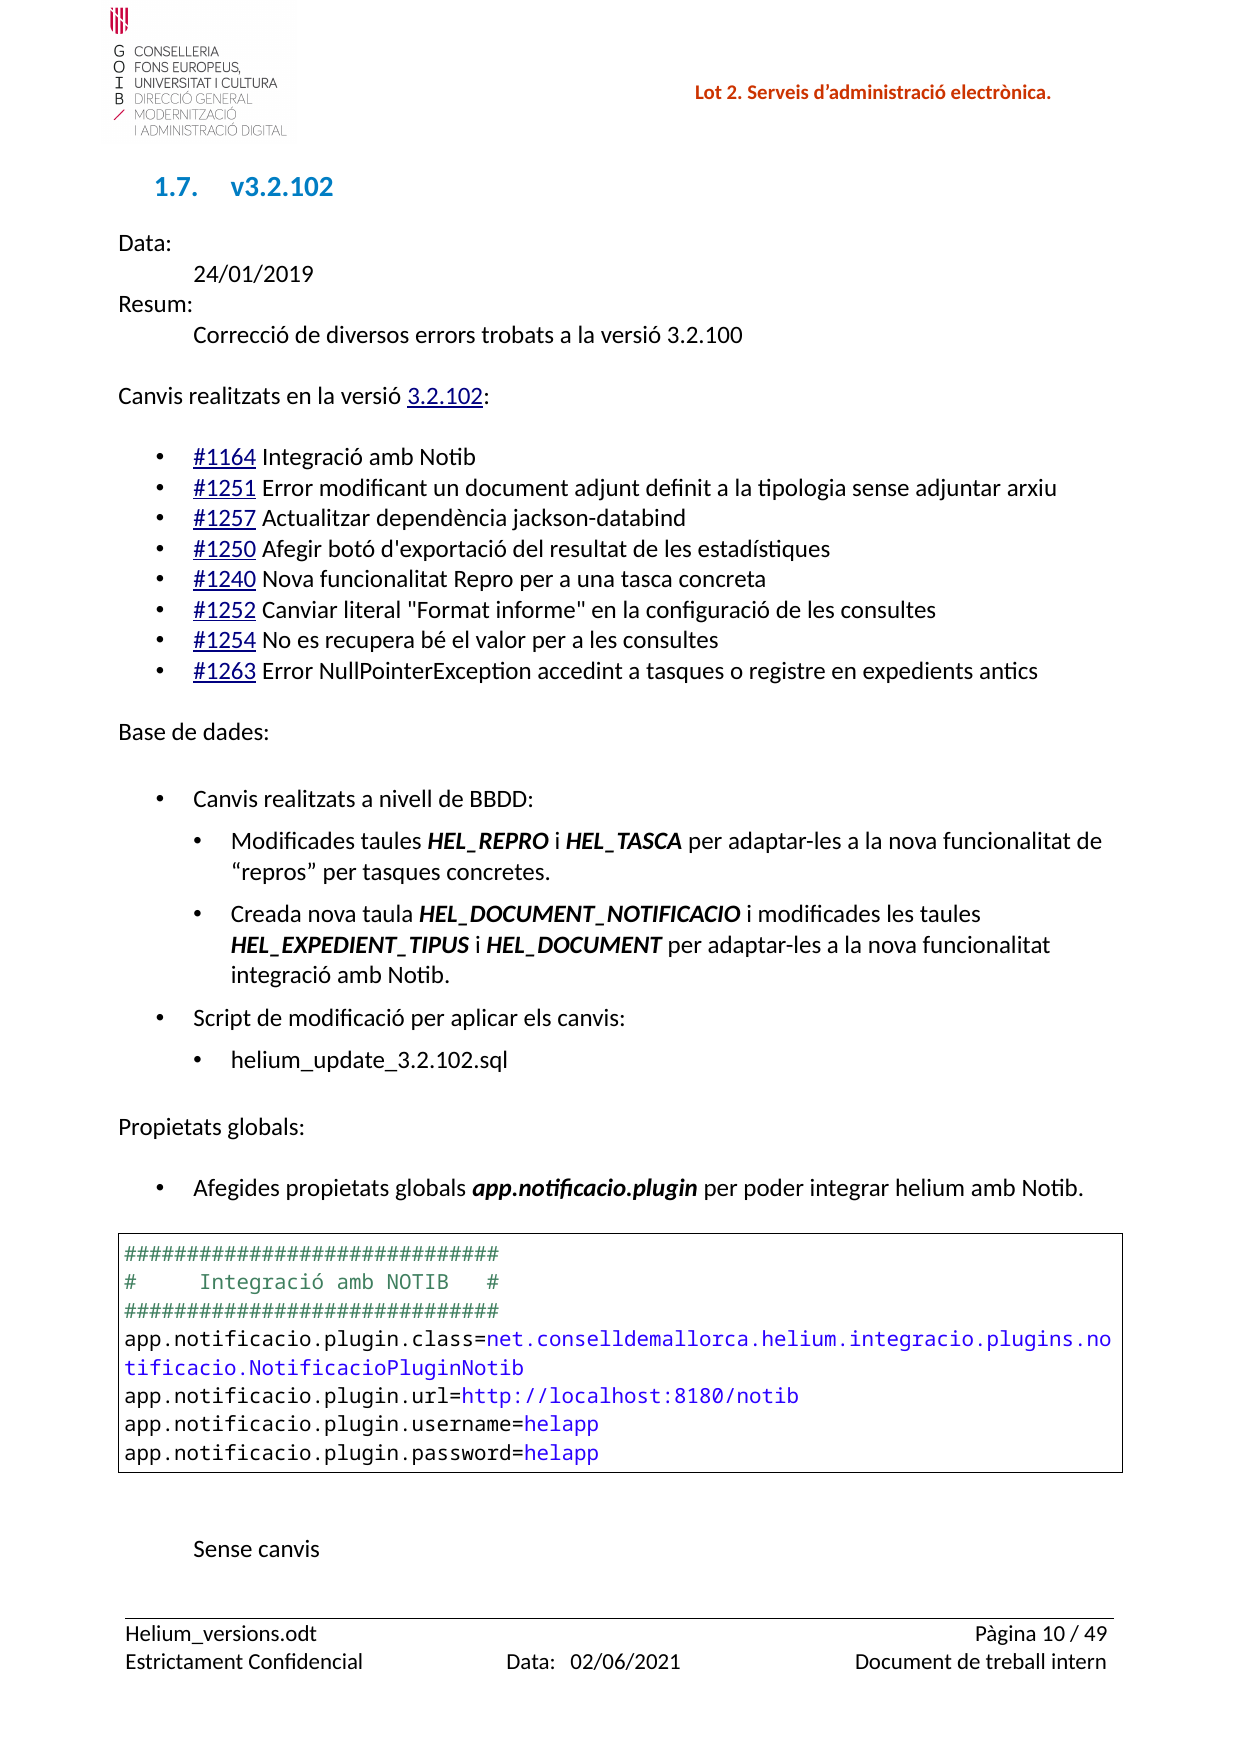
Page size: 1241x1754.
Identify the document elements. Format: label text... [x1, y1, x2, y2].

list #1254 No es recupera bé el valor per a les consultes [156, 624, 1122, 655]
list Creada nova taula HEL_DOCUMENT_NOTIFICACIO i modificades les taules HEL_EXPEDIENT_TIPUS i HEL_DOCUMENT per adaptar-les a la nova funcionalitat integració amb Notib. [193, 898, 1122, 990]
text Resum: [118, 289, 1122, 319]
list Script de modificació per aplicar els canvis: [156, 1002, 1122, 1032]
text Base de dades: [118, 716, 1122, 746]
table_header ############################## # Integració amb NOTIB # ############################## app.notificacio.plugin.class=net.conselldemallorca.helium.integracio.plugins.notificacio.NotificacioPluginNotib app.notificacio.plugin.url=http://localhost:8180/notib app.notificacio.plugin.username=helapp app.notificacio.plugin.password=helapp [119, 1234, 1122, 1472]
picture [100, 0, 297, 144]
text Data: [118, 228, 1122, 258]
list #1164 Integració amb Notib [156, 441, 1122, 472]
text 24/01/2019 [118, 258, 1122, 289]
list Afegides propietats globals app.notificacio.plugin per poder integrar helium amb Notib. [156, 1172, 1122, 1203]
list Canvis realitzats a nivell de BBDD: [156, 783, 1122, 813]
text Correcció de diversos errors trobats a la versió 3.2.100 [118, 319, 1122, 350]
subtitle v3.2.102 [153, 168, 1122, 204]
text Canvis realitzats en la versió 3.2.102: [118, 380, 1122, 411]
text Sense canvis [118, 1533, 1122, 1564]
list helium_update_3.2.102.sql [193, 1044, 1122, 1074]
list #1257 Actualitzar dependència jackson-databind [156, 502, 1122, 533]
list #1252 Canviar literal "Format informe" en la configuració de les consultes [156, 594, 1122, 624]
list #1240 Nova funcionalitat Repro per a una tasca concreta [156, 563, 1122, 594]
list #1263 Error NullPointerException accedint a tasques o registre en expedients antics [156, 655, 1122, 685]
list Modificades taules HEL_REPRO i HEL_TASCA per adaptar-les a la nova funcionalitat de “repros” per tasques concretes. [193, 825, 1122, 886]
list #1251 Error modificant un document adjunt definit a la tipologia sense adjuntar arxiu [156, 472, 1122, 502]
text Propietats globals: [118, 1111, 1122, 1142]
list #1250 Afegir botó d'exportació del resultat de les estadístiques [156, 533, 1122, 563]
